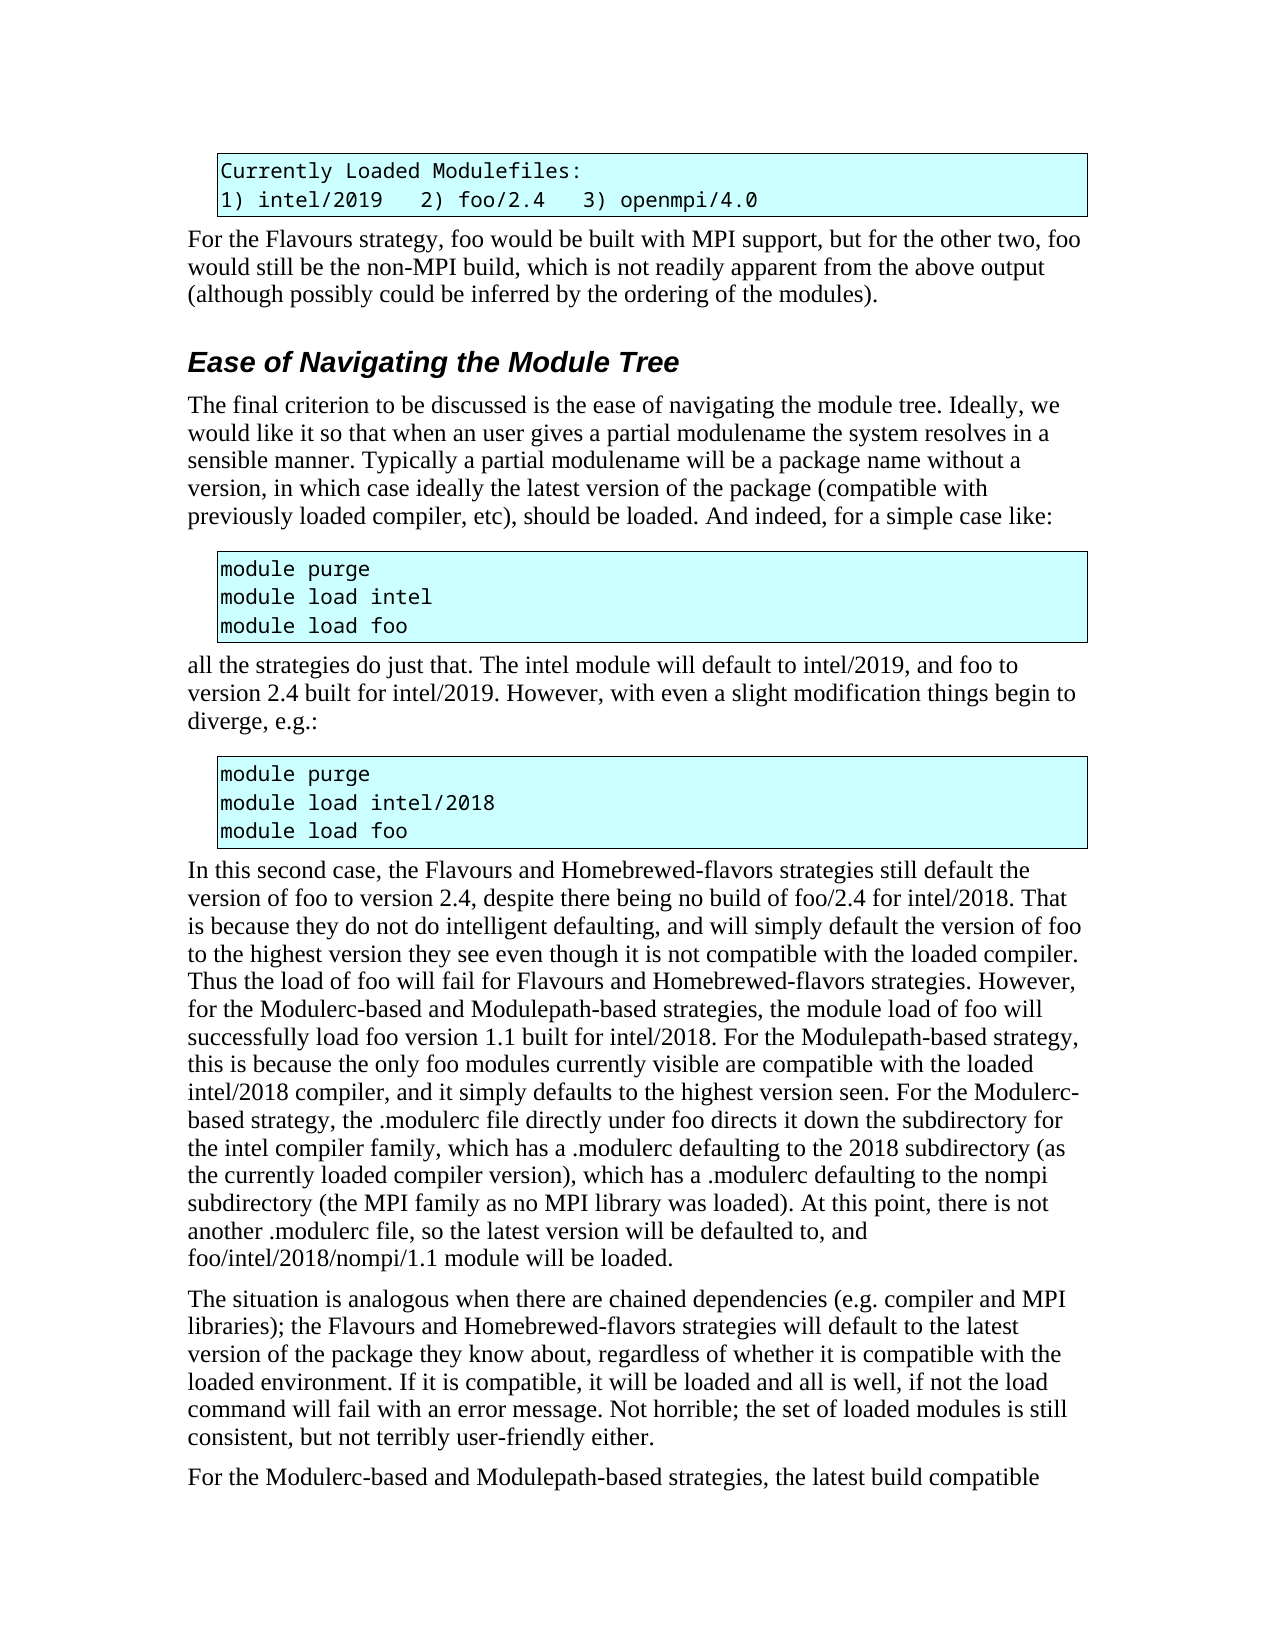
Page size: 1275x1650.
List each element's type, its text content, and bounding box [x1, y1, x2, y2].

text module purge module load intel/2018 module load foo [218, 757, 1087, 848]
text For the Flavours strategy, foo would be built with MPI support, but for the other two, foo would still be the non-MPI build, which is not readily apparent from the above output (although possibly could be inferred by the ordering of the modules). [187, 225, 1087, 308]
text module purge module load intel module load foo [218, 552, 1087, 642]
text all the strategies do just that. The intel module will default to intel/2019, and foo to version 2.4 built for intel/2019. However, with even a slight modification things begin to diverge, e.g.: [187, 651, 1087, 734]
text In this second case, the Flavours and Homebrewed-flavors strategies still default the version of foo to version 2.4, despite there being no build of foo/2.4 for intel/2018. That is because they do not do intelligent defaulting, and will simply default the version of foo to the highest version they see even though it is not compatible with the loaded compiler. Thus the load of foo will fail for Flavours and Homebrewed-flavors strategies. However, for the Modulerc-based and Modulepath-based strategies, the module load of foo will successfully load foo version 1.1 built for intel/2018. For the Modulepath-based strategy, this is because the only foo modules currently visible are compatible with the loaded intel/2018 compiler, and it simply defaults to the highest version seen. For the Modulerc-based strategy, the .modulerc file directly under foo directs it down the subdirectory for the intel compiler family, which has a .modulerc defaulting to the 2018 subdirectory (as the currently loaded compiler version), which has a .modulerc defaulting to the nompi subdirectory (the MPI family as no MPI library was loaded). At this point, there is not another .modulerc file, so the latest version will be defaulted to, and foo/intel/2018/nompi/1.1 module will be loaded. [187, 857, 1087, 1272]
text The final criterion to be discussed is the ease of navigating the module tree. Ideally, we would like it so that when an user gives a partial modulename the system resolves in a sensible manner. Typically a partial modulename will be a package name without a version, in which case ideally the latest version of the package (compatible with previously loaded compiler, etc), should be loaded. And indeed, for a simple case like: [187, 391, 1087, 529]
text For the Modulerc-based and Modulepath-based strategies, the latest build compatible [187, 1463, 1087, 1491]
text Currently Loaded Modulefiles: 1) intel/2019 2) foo/2.4 3) openmpi/4.0 [218, 154, 1087, 216]
subtitle Ease of Navigating the Module Tree [187, 346, 1087, 378]
text The situation is analogous when there are chained dependencies (e.g. compiler and MPI libraries); the Flavours and Homebrewed-flavors strategies will default to the latest version of the package they know about, regardless of whether it is compatible with the loaded environment. If it is compatible, it will be loaded and all is well, if not the load command will fail with an error message. Not horrible; the set of loaded modules is still consistent, but not terribly user-friendly either. [187, 1285, 1087, 1451]
